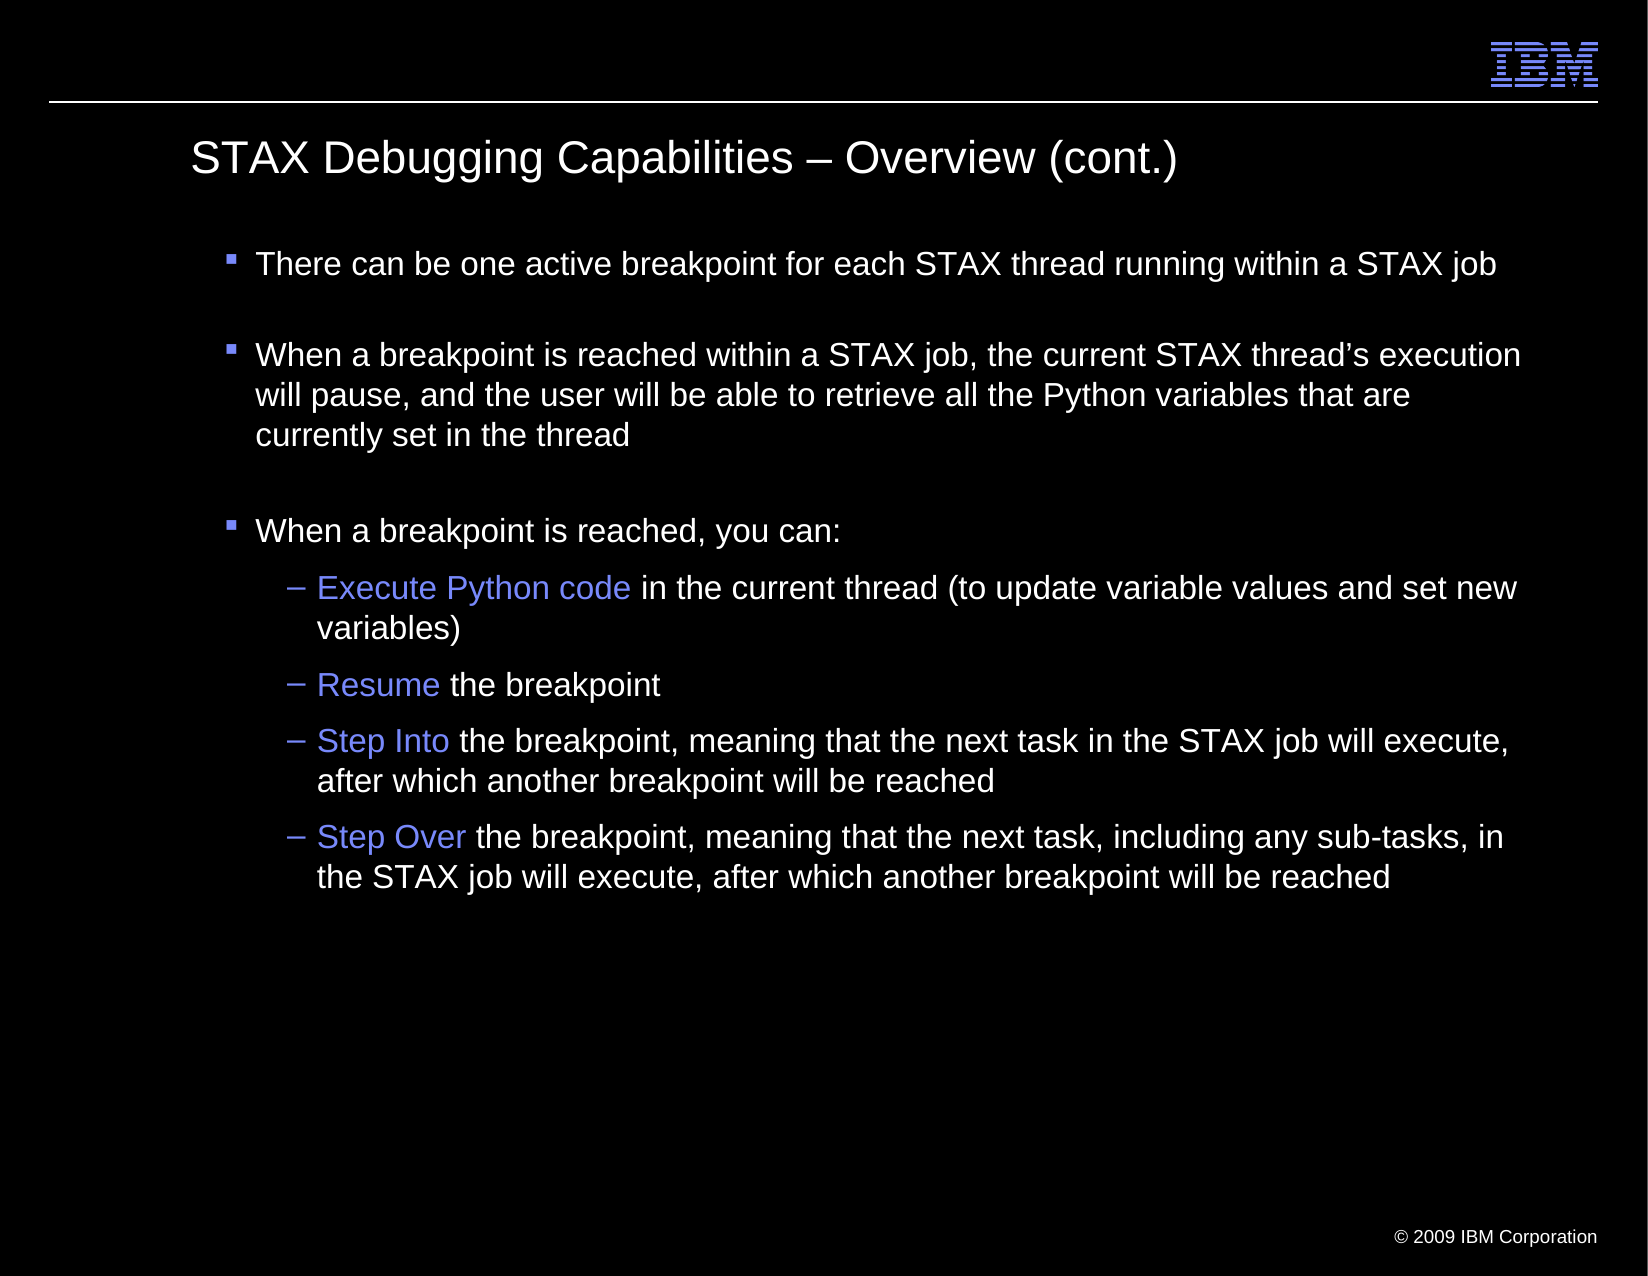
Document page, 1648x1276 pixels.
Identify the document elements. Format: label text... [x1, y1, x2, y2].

list There can be one active breakpoint for each STAX thread running within a STAX job When a breakpoint is reached within a STAX job, the current STAX thread’s execution will pause, and the user will be able to retrieve all the Python variables that are currently set in the thread When a breakpoint is reached, you can: Execute Python code in the current thread (to update variable values and set new variables) Resume the breakpoint Step Into the breakpoint, meaning that the next task in the STAX job will execute, after which another breakpoint will be reached Step Over the breakpoint, meaning that the next task, including any sub-tasks, in the STAX job will execute, after which another breakpoint will be reached [207, 237, 1549, 1145]
picture [1491, 42, 1598, 87]
text_box STAX Debugging Capabilities – Overview (cont.) [173, 125, 1648, 218]
